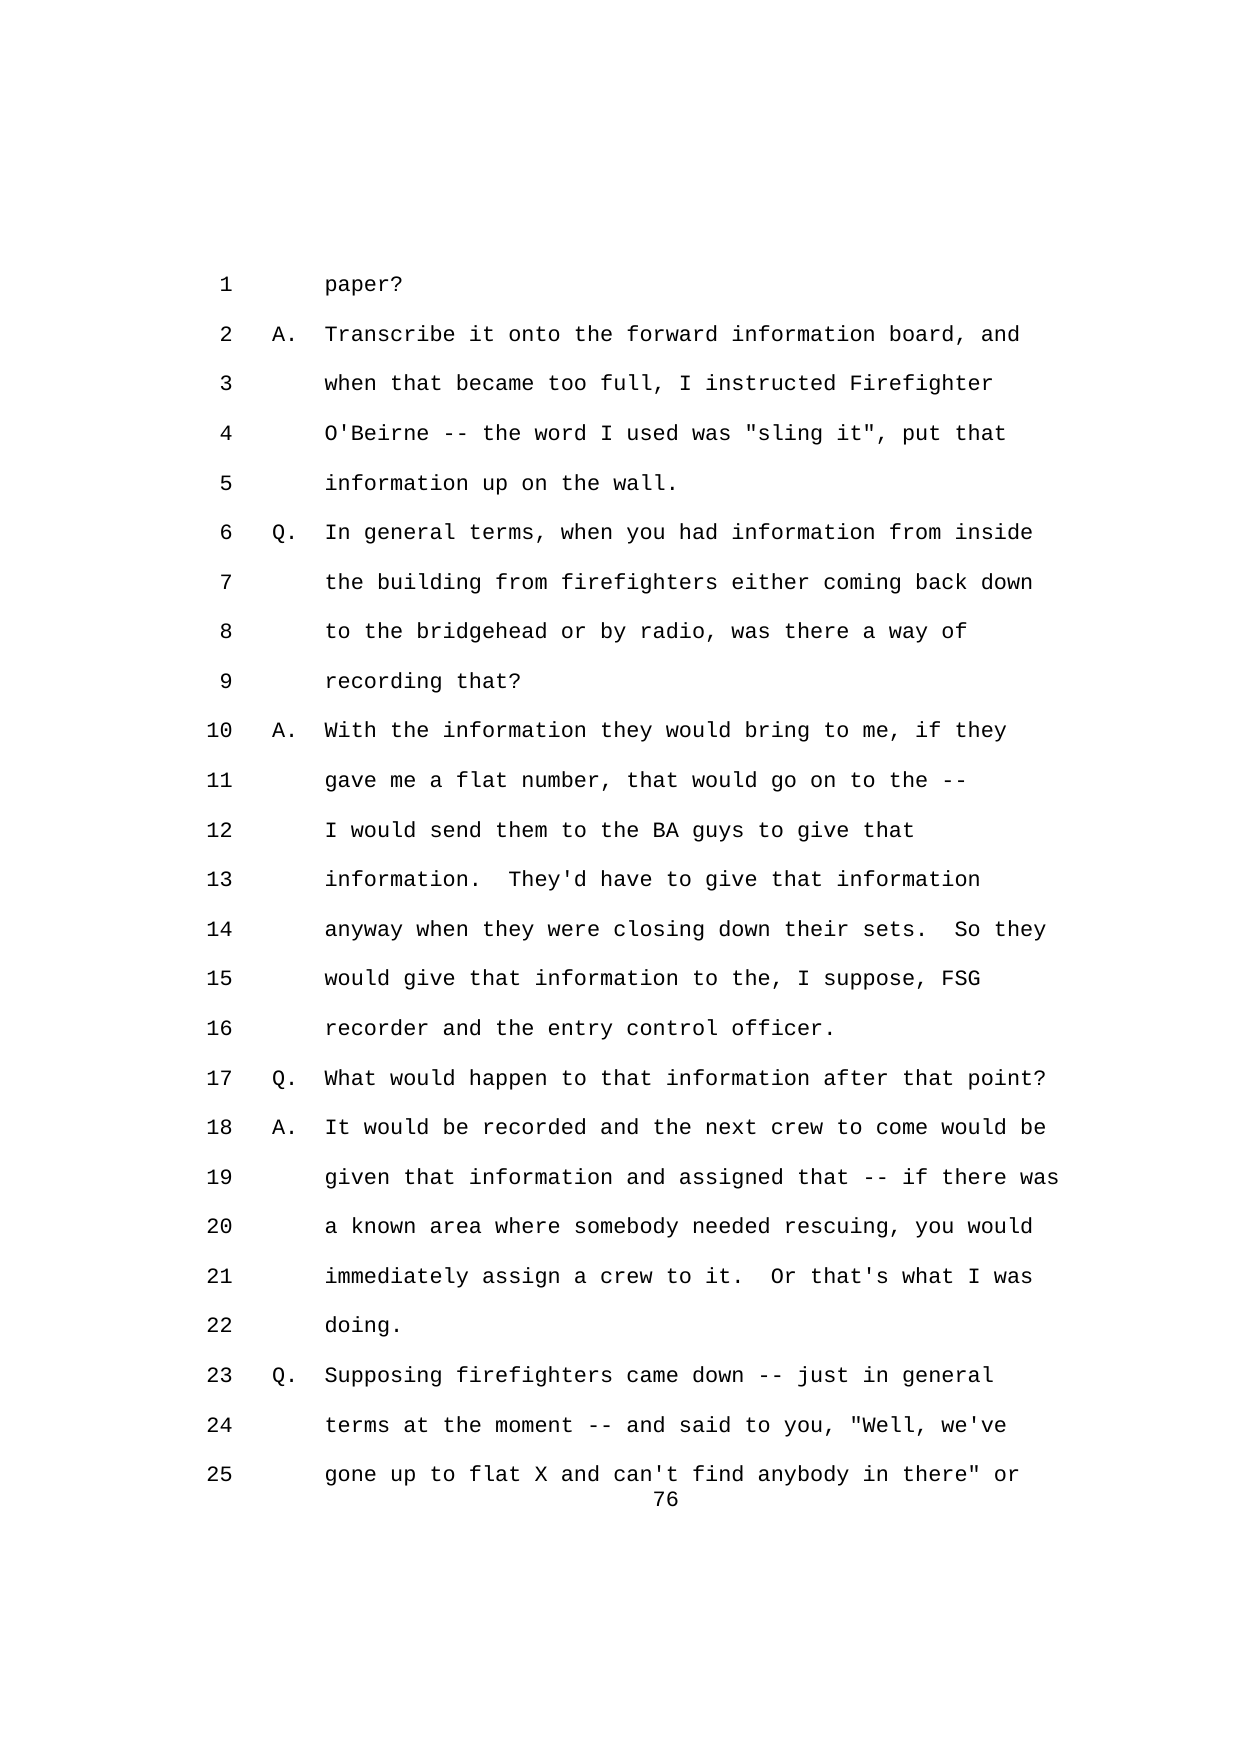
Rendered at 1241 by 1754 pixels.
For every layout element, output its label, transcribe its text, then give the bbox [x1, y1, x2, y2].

text 15 would give that information to the, I suppose, FSG [75, 967, 1165, 992]
text 3 when that became too full, I instructed Firefighter [75, 372, 1165, 397]
text 1 paper? [75, 273, 1165, 298]
text 25 gone up to flat X and can't find anybody in there" or [75, 1463, 1165, 1488]
text 23 Q. Supposing firefighters came down -- just in general [75, 1364, 1165, 1389]
text 17 Q. What would happen to that information after that point? [75, 1067, 1165, 1091]
text 9 recording that? [75, 670, 1165, 695]
text 7 the building from firefighters either coming back down [75, 571, 1165, 596]
text 14 anyway when they were closing down their sets. So they [75, 918, 1165, 943]
text 12 I would send them to the BA guys to give that [75, 819, 1165, 843]
text 8 to the bridgehead or by radio, was there a way of [75, 620, 1165, 645]
text 22 doing. [75, 1314, 1165, 1339]
text 19 given that information and assigned that -- if there was [75, 1166, 1165, 1191]
text 20 a known area where somebody needed rescuing, you would [75, 1215, 1165, 1240]
text 16 recorder and the entry control officer. [75, 1017, 1165, 1042]
text 76 [75, 1488, 1165, 1513]
text 21 immediately assign a crew to it. Or that's what I was [75, 1265, 1165, 1290]
text 18 A. It would be recorded and the next crew to come would be [75, 1116, 1165, 1141]
text 24 terms at the moment -- and said to you, "Well, we've [75, 1414, 1165, 1438]
text 13 information. They'd have to give that information [75, 868, 1165, 893]
text 5 information up on the wall. [75, 472, 1165, 496]
text 10 A. With the information they would bring to me, if they [75, 719, 1165, 744]
text 2 A. Transcribe it onto the forward information board, and [75, 323, 1165, 348]
text 11 gave me a flat number, that would go on to the -- [75, 769, 1165, 794]
text 6 Q. In general terms, when you had information from inside [75, 521, 1165, 546]
text 4 O'Beirne -- the word I used was "sling it", put that [75, 422, 1165, 447]
